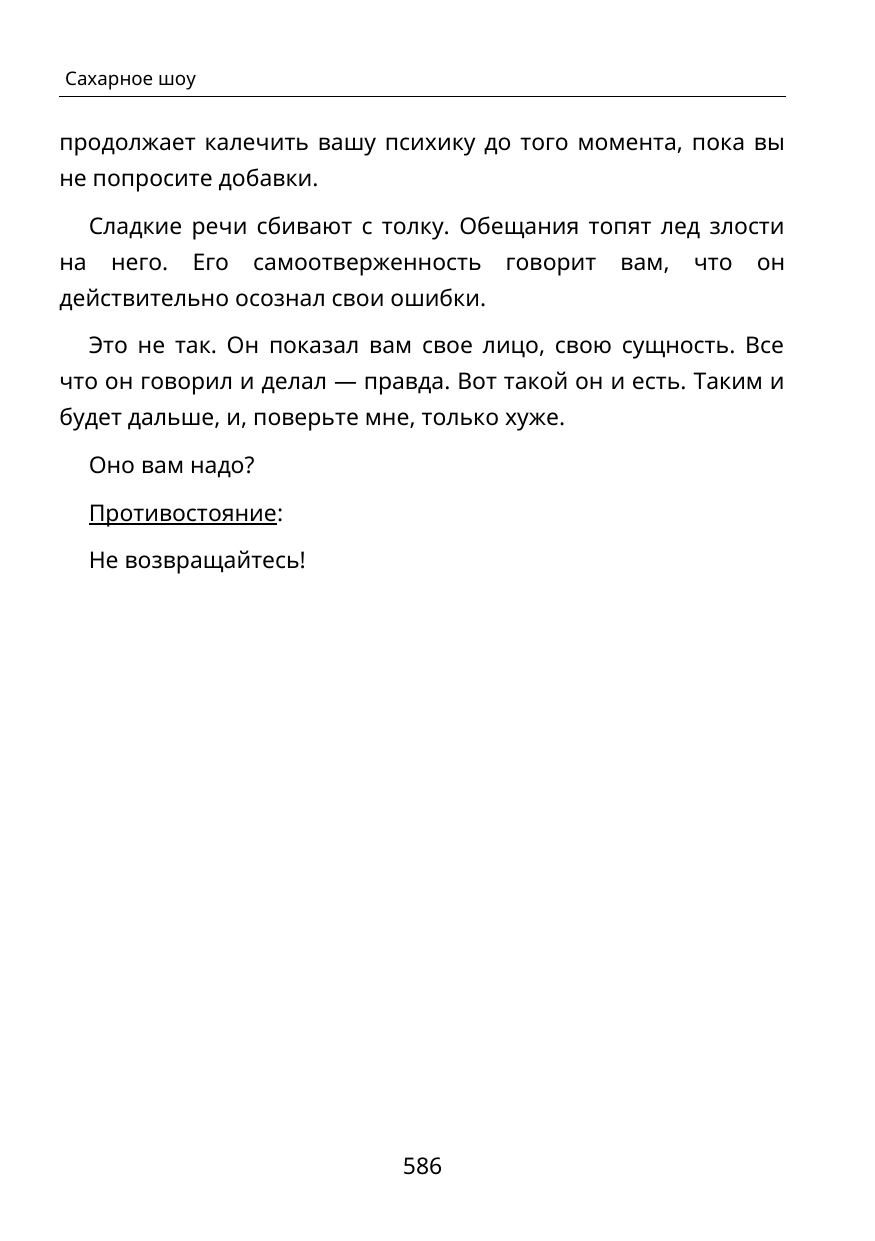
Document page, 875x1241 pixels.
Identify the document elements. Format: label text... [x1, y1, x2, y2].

text Сладкие речи сбивают с толку. Обещания топят лед злости на него. Его самоотверженность говорит вам, что он действительно осознал свои ошибки. [59, 210, 786, 313]
text Не возвращайтесь! [59, 544, 786, 576]
text продолжает калечить вашу психику до того момента, пока вы не попросите добавки. [59, 126, 786, 193]
text Противостояние: [59, 497, 786, 528]
text Это не так. Он показал вам свое лицо, свою сущность. Все что он говорил и делал — правда. Вот такой он и есть. Таким и будет дальше, и, поверьте мне, только хуже. [59, 329, 786, 432]
text Оно вам надо? [59, 449, 786, 480]
